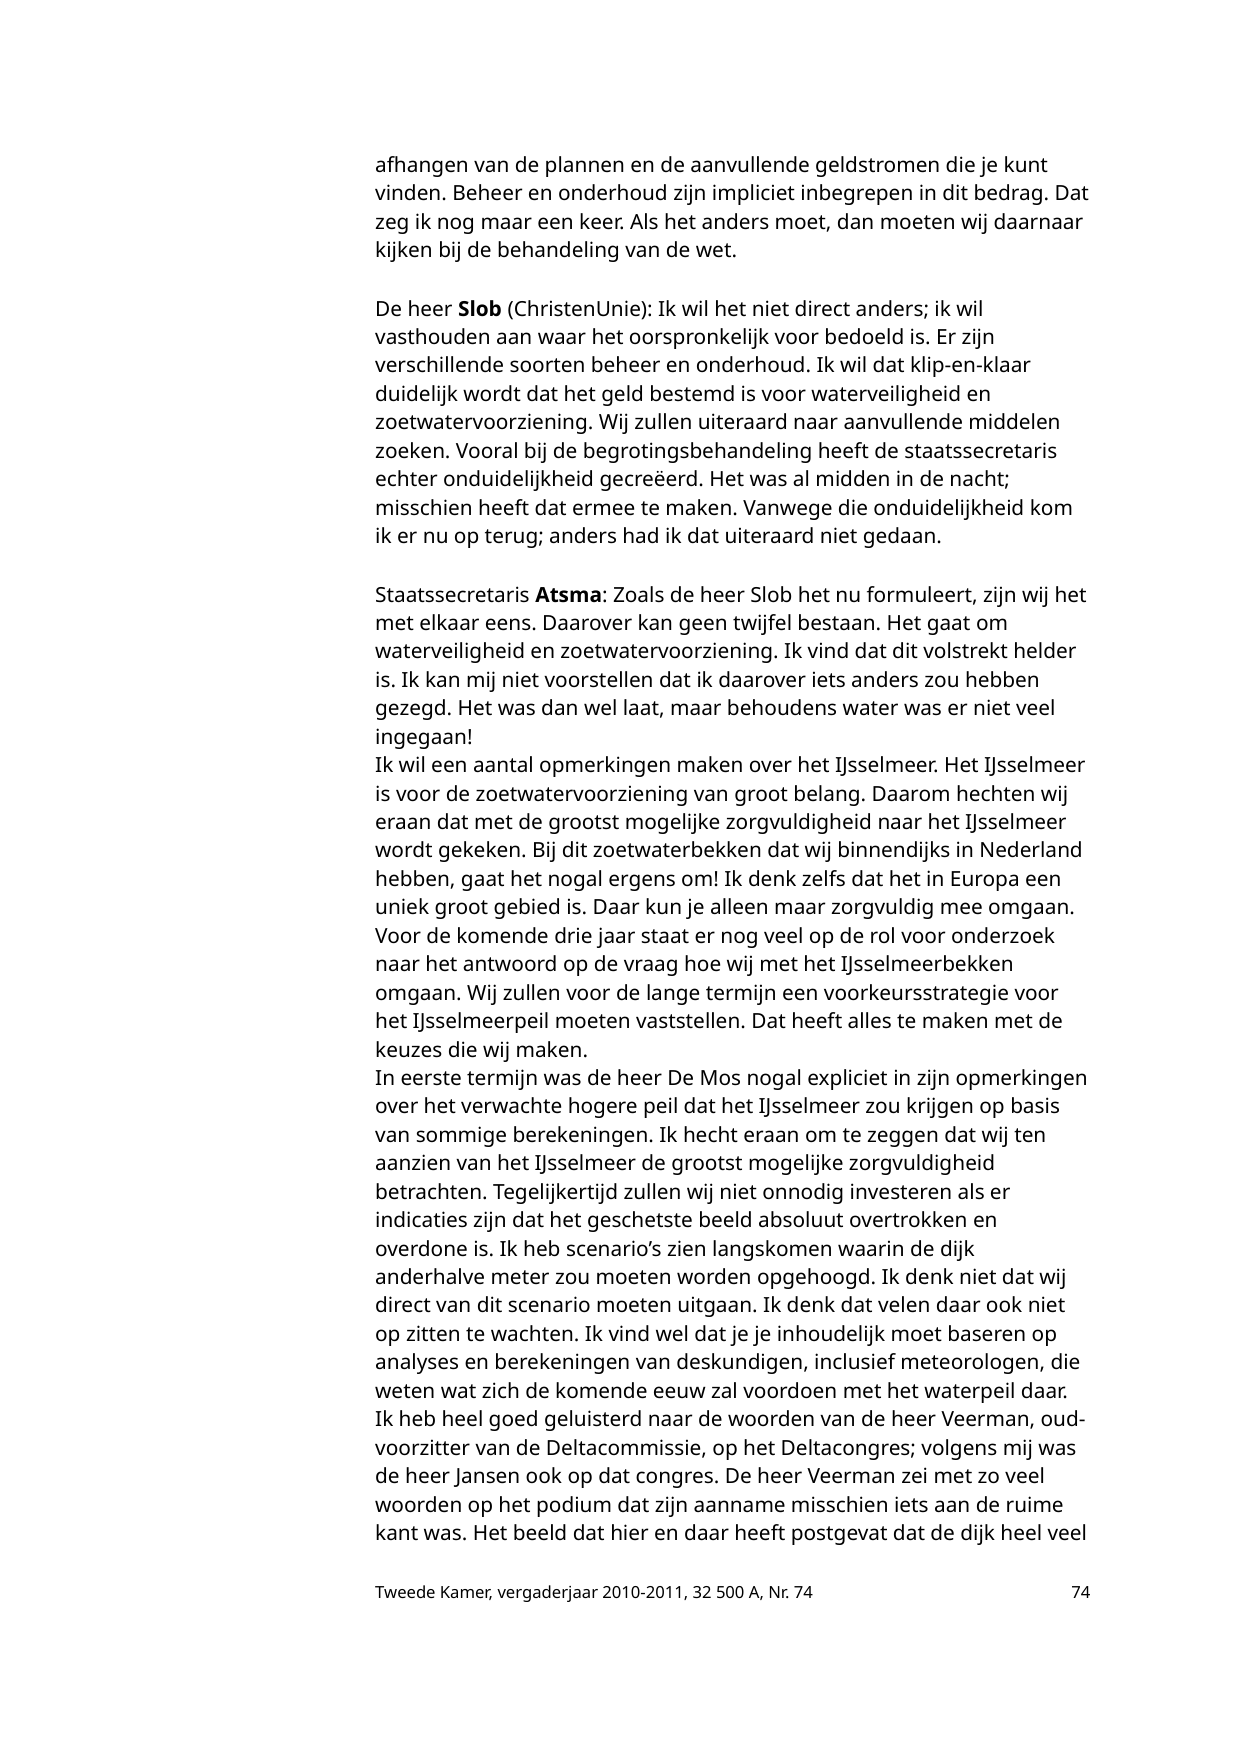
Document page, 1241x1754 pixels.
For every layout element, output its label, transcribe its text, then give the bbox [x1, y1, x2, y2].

text De heer Slob (ChristenUnie): Ik wil het niet direct anders; ik wil vasthouden aan waar het oorspronkelijk voor bedoeld is. Er zijn verschillende soorten beheer en onderhoud. Ik wil dat klip-en-klaar duidelijk wordt dat het geld bestemd is voor waterveiligheid en zoetwatervoorziening. Wij zullen uiteraard naar aanvullende middelen zoeken. Vooral bij de begrotingsbehandeling heeft de staatssecretaris echter onduidelijkheid gecreëerd. Het was al midden in de nacht; misschien heeft dat ermee te maken. Vanwege die onduidelijkheid kom ik er nu op terug; anders had ik dat uiteraard niet gedaan. [375, 294, 1090, 550]
text Staatssecretaris Atsma: Zoals de heer Slob het nu formuleert, zijn wij het met elkaar eens. Daarover kan geen twijfel bestaan. Het gaat om waterveiligheid en zoetwatervoorziening. Ik vind dat dit volstrekt helder is. Ik kan mij niet voorstellen dat ik daarover iets anders zou hebben gezegd. Het was dan wel laat, maar behoudens water was er niet veel ingegaan! [375, 580, 1090, 750]
text afhangen van de plannen en de aanvullende geldstromen die je kunt vinden. Beheer en onderhoud zijn impliciet inbegrepen in dit bedrag. Dat zeg ik nog maar een keer. Als het anders moet, dan moeten wij daarnaar kijken bij de behandeling van de wet. [375, 150, 1090, 264]
text In eerste termijn was de heer De Mos nogal expliciet in zijn opmerkingen over het verwachte hogere peil dat het IJsselmeer zou krijgen op basis van sommige berekeningen. Ik hecht eraan om te zeggen dat wij ten aanzien van het IJsselmeer de grootst mogelijke zorgvuldigheid betrachten. Tegelijkertijd zullen wij niet onnodig investeren als er indicaties zijn dat het geschetste beeld absoluut overtrokken en overdone is. Ik heb scenario’s zien langskomen waarin de dijk anderhalve meter zou moeten worden opgehoogd. Ik denk niet dat wij direct van dit scenario moeten uitgaan. Ik denk dat velen daar ook niet op zitten te wachten. Ik vind wel dat je je inhoudelijk moet baseren op analyses en berekeningen van deskundigen, inclusief meteorologen, die weten wat zich de komende eeuw zal voordoen met het waterpeil daar. Ik heb heel goed geluisterd naar de woorden van de heer Veerman, oud-voorzitter van de Deltacommissie, op het Deltacongres; volgens mij was de heer Jansen ook op dat congres. De heer Veerman zei met zo veel woorden op het podium dat zijn aanname misschien iets aan de ruime kant was. Het beeld dat hier en daar heeft postgevat dat de dijk heel veel [375, 1063, 1090, 1547]
text Ik wil een aantal opmerkingen maken over het IJsselmeer. Het IJsselmeer is voor de zoetwatervoorziening van groot belang. Daarom hechten wij eraan dat met de grootst mogelijke zorgvuldigheid naar het IJsselmeer wordt gekeken. Bij dit zoetwaterbekken dat wij binnendijks in Nederland hebben, gaat het nogal ergens om! Ik denk zelfs dat het in Europa een uniek groot gebied is. Daar kun je alleen maar zorgvuldig mee omgaan. Voor de komende drie jaar staat er nog veel op de rol voor onderzoek naar het antwoord op de vraag hoe wij met het IJsselmeerbekken omgaan. Wij zullen voor de lange termijn een voorkeursstrategie voor het IJsselmeerpeil moeten vaststellen. Dat heeft alles te maken met de keuzes die wij maken. [375, 750, 1090, 1063]
